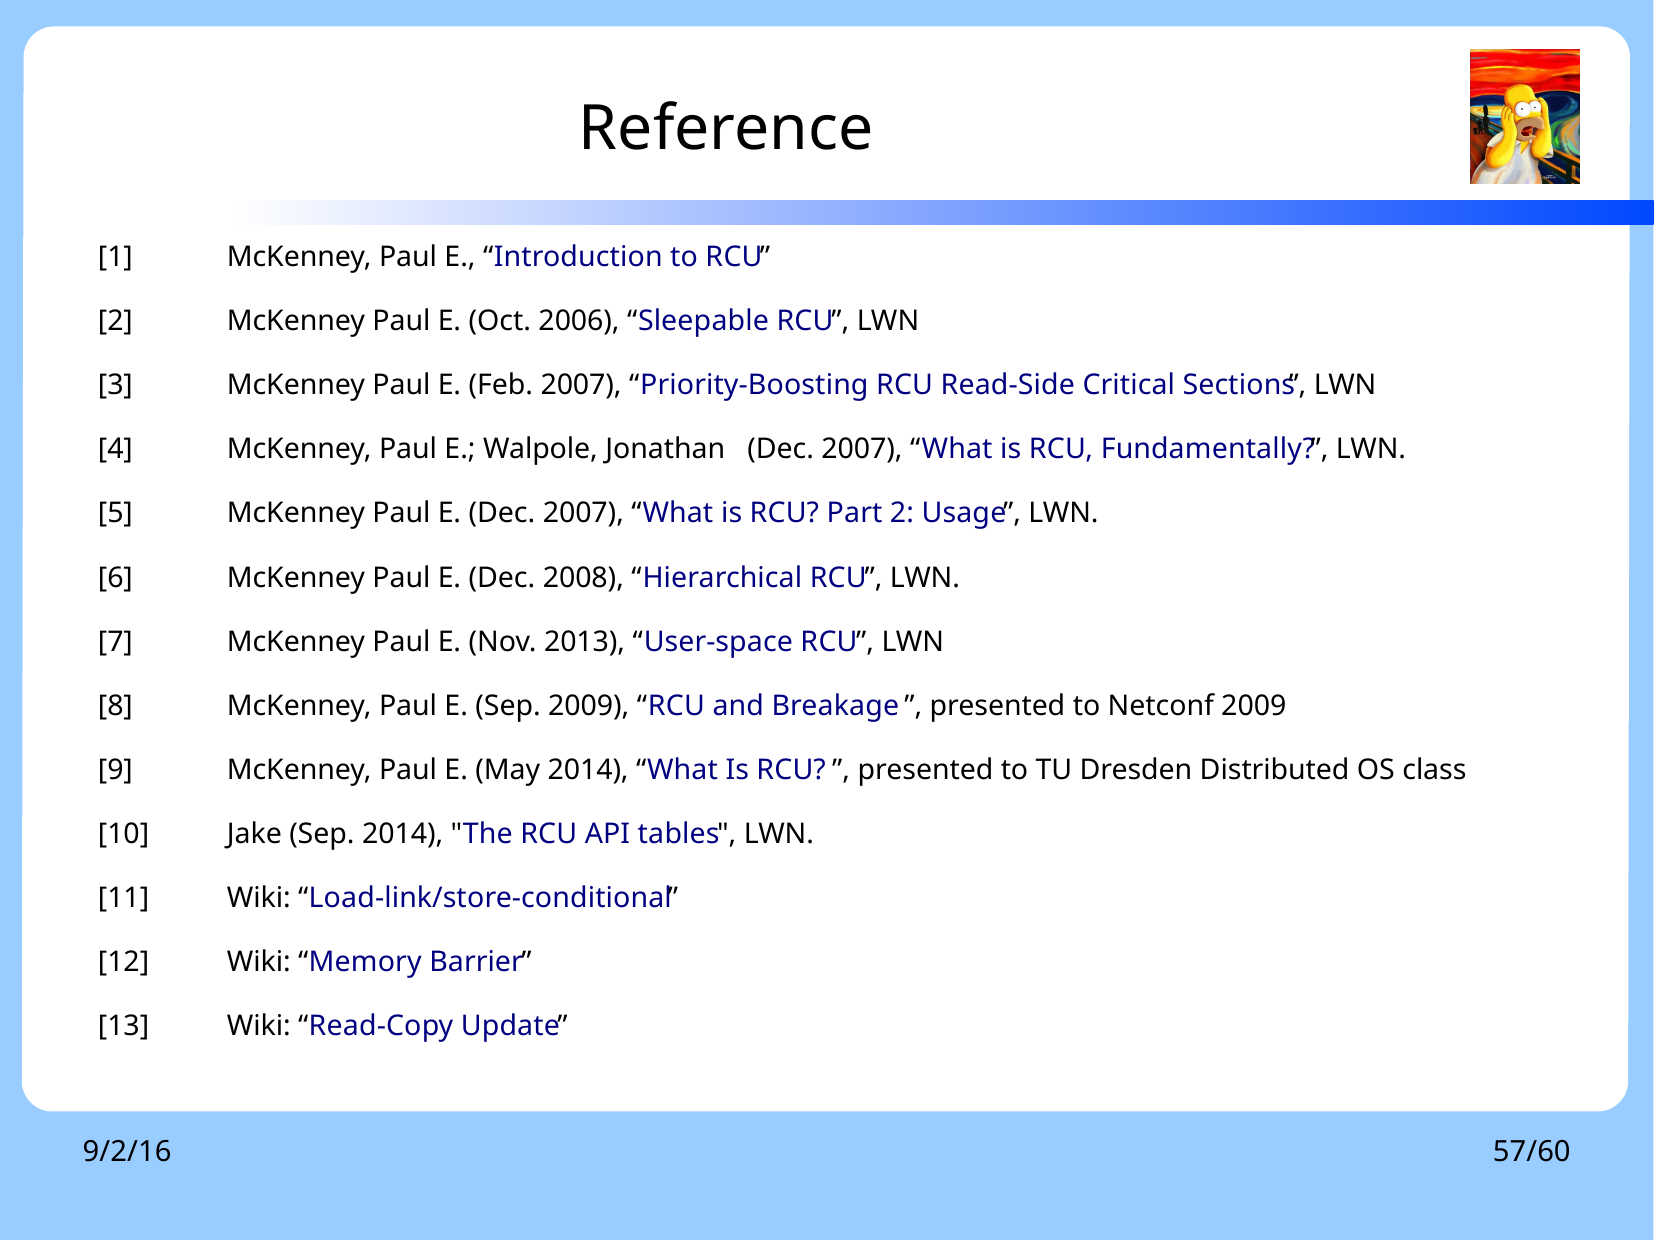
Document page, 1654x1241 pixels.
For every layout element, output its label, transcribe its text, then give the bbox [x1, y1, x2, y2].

list McKenney, Paul E., “Introduction to RCU” McKenney Paul E. (Oct. 2006), “Sleepable RCU”, LWN McKenney Paul E. (Feb. 2007), “Priority-Boosting RCU Read-Side Critical Sections”, LWN McKenney, Paul E.; Walpole, Jonathan (Dec. 2007), “What is RCU, Fundamentally?”, LWN. McKenney Paul E. (Dec. 2007), “What is RCU? Part 2: Usage”, LWN. McKenney Paul E. (Dec. 2008), “Hierarchical RCU”, LWN. McKenney Paul E. (Nov. 2013), “User-space RCU”, LWN McKenney, Paul E. (Sep. 2009), “RCU and Breakage ”, presented to Netconf 2009 McKenney, Paul E. (May 2014), “What Is RCU? ”, presented to TU Dresden Distributed OS class Jake (Sep. 2014), "The RCU API tables", LWN. Wiki: “Load-link/store-conditional” Wiki: “Memory Barrier” Wiki: “Read-Copy Update” [82, 236, 1571, 1055]
picture [1470, 49, 1580, 184]
title Reference [82, 49, 1371, 201]
